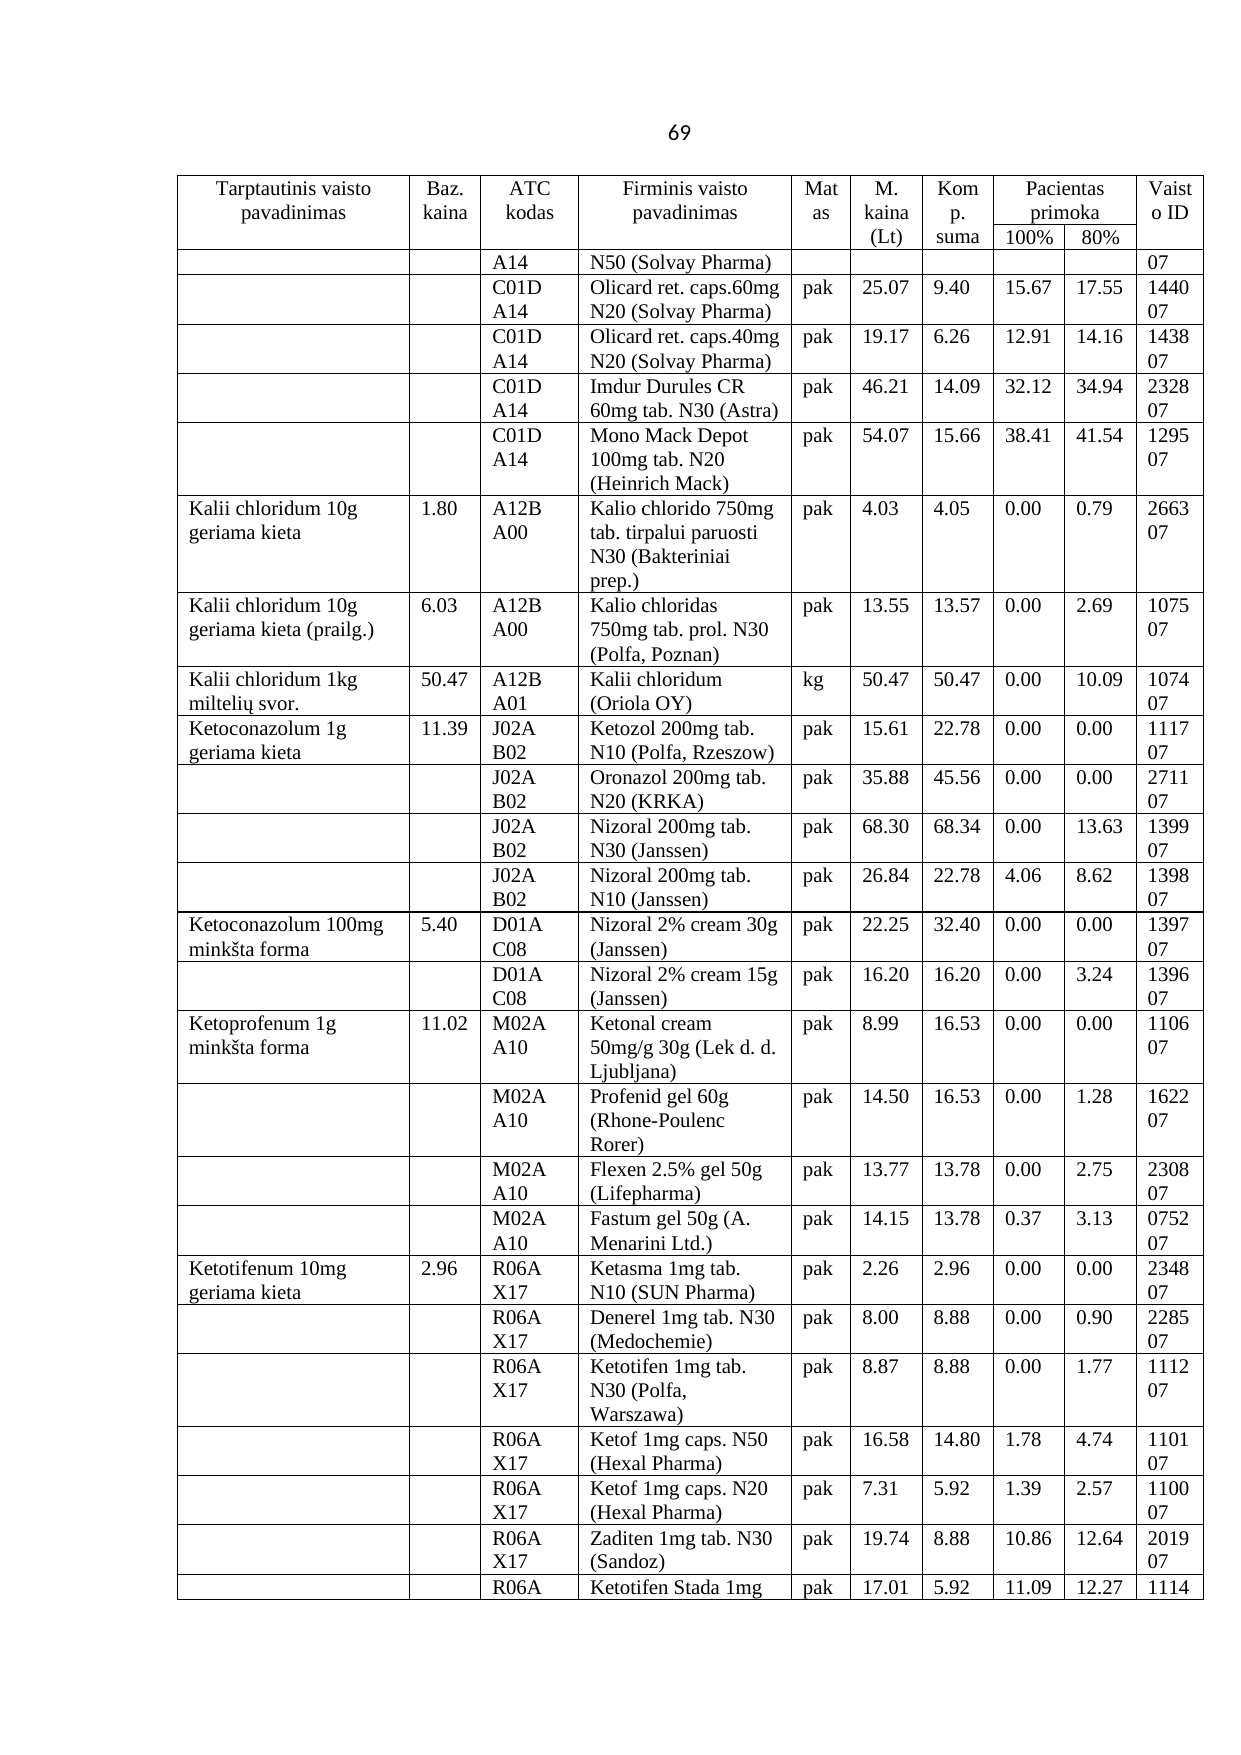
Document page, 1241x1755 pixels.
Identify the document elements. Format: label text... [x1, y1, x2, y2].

table_cell [410, 814, 480, 862]
table_cell pak [792, 593, 850, 666]
table_cell pak [792, 1305, 850, 1353]
table_cell 107407 [1137, 667, 1203, 715]
table_cell pak [792, 325, 850, 373]
table_cell Fastum gel 50g (A. Menarini Ltd.) [579, 1206, 791, 1254]
table_cell [410, 1525, 480, 1573]
table_cell Ketasma 1mg tab. N10 (SUN Pharma) [579, 1256, 791, 1304]
table_cell Kalio chloridas 750mg tab. prol. N30 (Polfa, Poznan) [579, 593, 791, 666]
table_cell 143807 [1137, 325, 1203, 373]
table_cell R06A X17 [481, 1525, 578, 1573]
table_cell [178, 814, 409, 862]
table_cell 266307 [1137, 496, 1203, 592]
table_cell 12.91 [994, 325, 1064, 373]
table_cell 139607 [1137, 962, 1203, 1010]
table_cell 2.57 [1065, 1476, 1136, 1524]
table_cell Ketotifen Stada 1mg [579, 1575, 791, 1599]
table_cell D01A C08 [481, 962, 578, 1010]
table_cell 0.00 [994, 814, 1064, 862]
table_header Matas [792, 176, 850, 249]
table_cell 144007 [1137, 275, 1203, 323]
table_cell [178, 962, 409, 1010]
table_cell 16.58 [851, 1427, 922, 1475]
table_cell J02A B02 [481, 863, 578, 911]
table_cell Profenid gel 60g (Rhone-Poulenc Rorer) [579, 1084, 791, 1156]
table_cell [178, 250, 409, 274]
table_cell 15.66 [923, 250, 993, 274]
table_cell pak [792, 1011, 850, 1083]
table_header Tarptautinis vaisto pavadinimas [178, 176, 409, 249]
table_cell 5.92 [923, 1575, 993, 1599]
table_cell A12B A01 [481, 667, 578, 715]
table_cell 45.56 [923, 765, 993, 813]
table_cell [410, 863, 480, 911]
table_cell 1.80 [410, 496, 480, 592]
table_cell 41.54 [1065, 423, 1136, 495]
table_cell 107507 [1137, 593, 1203, 666]
table_cell 8.99 [851, 1011, 922, 1083]
table_cell R06A X17 [481, 1256, 578, 1304]
table_cell 110607 [1137, 1011, 1203, 1083]
table_cell 46.21 [851, 374, 922, 422]
table_cell 0.00 [1065, 913, 1136, 961]
table_cell 19.17 [851, 325, 922, 373]
table_cell Nizoral 200mg tab. N10 (Janssen) [579, 863, 791, 911]
table_cell pak [792, 423, 850, 495]
table_cell 139807 [1137, 863, 1203, 911]
table_cell R06A X17 [481, 1476, 578, 1524]
table_cell 15.61 [851, 716, 922, 764]
table_cell [178, 1575, 409, 1599]
table_cell [410, 1305, 480, 1353]
table_cell Olicard ret. caps.40mg N20 (Solvay Pharma) [579, 325, 791, 373]
table_cell pak [792, 374, 850, 422]
table_cell pak [792, 496, 850, 592]
table_cell 3.13 [1065, 1206, 1136, 1254]
table_cell 11.39 [410, 716, 480, 764]
table_cell Ketoconazolum 1g geriama kieta [178, 716, 409, 764]
table_cell pak [792, 1525, 850, 1573]
table_cell Nizoral 200mg tab. N30 (Janssen) [579, 814, 791, 862]
table_cell [178, 765, 409, 813]
table_cell 34.94 [1065, 374, 1136, 422]
table_cell pak [792, 716, 850, 764]
table_cell 201907 [1137, 1525, 1203, 1573]
table_cell [178, 1525, 409, 1573]
table_cell 13.55 [851, 593, 922, 666]
table_cell 25.07 [851, 275, 922, 323]
table_cell 1.28 [1065, 1084, 1136, 1156]
table_cell C01D A14 [481, 325, 578, 373]
table_cell [410, 1575, 480, 1599]
table_cell 6.03 [410, 593, 480, 666]
table_cell [410, 1476, 480, 1524]
table_cell 11.09 [994, 1575, 1064, 1599]
table_cell [410, 765, 480, 813]
table_header Pacientas primoka [994, 176, 1136, 224]
table_cell 38.41 [994, 423, 1064, 495]
table_cell 26.84 [851, 863, 922, 911]
table_cell 54.07 [851, 423, 922, 495]
table_cell 0.00 [1065, 765, 1136, 813]
table_cell 14.09 [923, 374, 993, 422]
table_cell 10.86 [994, 1525, 1064, 1573]
table_cell Nizoral 2% cream 15g (Janssen) [579, 962, 791, 1010]
table_cell 14.16 [1065, 325, 1136, 373]
table_cell Ketonal cream 50mg/g 30g (Lek d. d. Ljubljana) [579, 1011, 791, 1083]
table_cell 11.02 [410, 1011, 480, 1083]
table_cell 0.00 [994, 1305, 1064, 1353]
table_cell [178, 1084, 409, 1156]
table_cell pak [792, 1476, 850, 1524]
table_cell Olicard ret. caps.60mg N20 (Solvay Pharma) [579, 275, 791, 323]
table_cell 16.53 [923, 1084, 993, 1156]
table_header M. kaina (Lt) [851, 176, 922, 249]
table_cell 0.00 [994, 716, 1064, 764]
table_cell C01D A14 [481, 423, 578, 495]
table_cell [410, 275, 480, 323]
table_cell 14.15 [851, 1206, 922, 1254]
table_cell [178, 1427, 409, 1475]
table_cell 8.88 [923, 1305, 993, 1353]
table_cell 0.00 [994, 593, 1064, 666]
table_cell 16.53 [923, 1011, 993, 1083]
table_cell 4.74 [1065, 1427, 1136, 1475]
table_cell [410, 423, 480, 495]
table_cell J02A B02 [481, 765, 578, 813]
table_cell Ketotifen 1mg tab. N30 (Polfa, Warszawa) [579, 1354, 791, 1426]
table_cell 80% [1065, 225, 1136, 249]
table_cell [410, 374, 480, 422]
table_cell pak [792, 1256, 850, 1304]
table_cell Oronazol 200mg tab. N20 (KRKA) [579, 765, 791, 813]
table_cell 8.88 [923, 1525, 993, 1573]
table_cell 9.40 [923, 275, 993, 323]
table_cell Denerel 1mg tab. N30 (Medochemie) [579, 1305, 791, 1353]
table_cell [410, 325, 480, 373]
table_cell Ketozol 200mg tab. N10 (Polfa, Rzeszow) [579, 716, 791, 764]
table_cell 2.69 [1065, 593, 1136, 666]
table_cell A12B A00 [481, 496, 578, 592]
table_cell 0.00 [994, 913, 1064, 961]
table_cell 111707 [1137, 716, 1203, 764]
table_cell D01A C08 [481, 913, 578, 961]
table_cell 4.06 [994, 863, 1064, 911]
table_cell Kalii chloridum 1kg miltelių svor. [178, 667, 409, 715]
table_cell 16.20 [923, 962, 993, 1010]
table_cell 15.66 [923, 423, 993, 495]
table_cell R06A X17 [481, 1305, 578, 1353]
table_cell 0.00 [994, 765, 1064, 813]
table_cell 16.20 [851, 962, 922, 1010]
table_cell C01D A14 [481, 374, 578, 422]
table_cell [851, 250, 922, 274]
table_cell 0.00 [994, 1354, 1064, 1426]
table_cell 12.27 [1065, 1575, 1136, 1599]
table_cell J02A B02 [481, 814, 578, 862]
table_cell 139707 [1137, 913, 1203, 961]
table_cell 0.00 [994, 1157, 1064, 1205]
table_cell 234807 [1137, 1256, 1203, 1304]
table_cell pak [792, 1354, 850, 1426]
table_header Baz. kaina [410, 176, 480, 249]
table_cell 14.50 [851, 1084, 922, 1156]
table_cell Kalii chloridum 10g geriama kieta [178, 496, 409, 592]
table_cell 22.78 [923, 716, 993, 764]
table_cell [994, 250, 1064, 274]
table_cell 50.47 [410, 667, 480, 715]
table_cell [178, 1476, 409, 1524]
table_cell 0.00 [1065, 1011, 1136, 1083]
table_cell 0.00 [994, 496, 1064, 592]
table_cell Kalio chlorido 750mg tab. tirpalui paruosti N30 (Bakteriniai prep.) [579, 496, 791, 592]
table_header Firminis vaisto pavadinimas [579, 176, 791, 249]
table_cell 8.00 [851, 1305, 922, 1353]
table_cell pak [792, 962, 850, 1010]
table_cell pak [792, 913, 850, 961]
table_cell J02A B02 [481, 716, 578, 764]
table_cell M02A A10 [481, 1084, 578, 1156]
table_cell pak [792, 275, 850, 323]
table_cell Ketof 1mg caps. N20 (Hexal Pharma) [579, 1476, 791, 1524]
table_cell 68.34 [923, 814, 993, 862]
table_cell [410, 1206, 480, 1254]
table_cell 8.87 [851, 1354, 922, 1426]
table_cell [410, 1427, 480, 1475]
table_cell 14.80 [923, 1427, 993, 1475]
table_cell [178, 1206, 409, 1254]
table_cell pak [792, 765, 850, 813]
table_cell pak [792, 863, 850, 911]
table_cell M02A A10 [481, 1206, 578, 1254]
table_cell 0.00 [994, 1084, 1064, 1156]
table_cell 110107 [1137, 1427, 1203, 1475]
table_cell pak [792, 1575, 850, 1599]
table_cell Kalii chloridum (Oriola OY) [579, 667, 791, 715]
table_cell [178, 1157, 409, 1205]
table_cell 0.00 [1065, 716, 1136, 764]
table_cell 0.00 [994, 667, 1064, 715]
table_cell R06A X17 [481, 1354, 578, 1426]
table_cell 8.62 [1065, 863, 1136, 911]
table_cell 271107 [1137, 765, 1203, 813]
table_cell M02A A10 [481, 1157, 578, 1205]
table_cell [410, 250, 480, 274]
table_cell 232807 [1137, 374, 1203, 422]
table_cell 111207 [1137, 1354, 1203, 1426]
table_cell 0.00 [1065, 1256, 1136, 1304]
table_cell 10.09 [1065, 667, 1136, 715]
table_cell 5.92 [923, 1476, 993, 1524]
table_cell N50 (Solvay Pharma) [579, 250, 791, 274]
table_cell 13.78 [923, 1157, 993, 1205]
table_cell 5.40 [410, 913, 480, 961]
table_cell M02A A10 [481, 1011, 578, 1083]
table_cell 17.01 [851, 1575, 922, 1599]
table_cell 68.30 [851, 814, 922, 862]
table_cell [410, 962, 480, 1010]
table_cell Imdur Durules CR 60mg tab. N30 (Astra) [579, 374, 791, 422]
table_cell [792, 250, 850, 274]
table_cell 19.74 [851, 1525, 922, 1573]
table_cell A12B A00 [481, 593, 578, 666]
table_cell [1065, 250, 1136, 274]
table_cell 3.24 [1065, 962, 1136, 1010]
table_cell 0.90 [1065, 1305, 1136, 1353]
table_cell 50.47 [923, 667, 993, 715]
table_cell 13.78 [923, 1206, 993, 1254]
table_cell 1.39 [994, 1476, 1064, 1524]
table_cell 35.88 [851, 765, 922, 813]
table_cell 50.47 [851, 667, 922, 715]
table_cell 17.55 [1065, 275, 1136, 323]
table_cell 2.75 [1065, 1157, 1136, 1205]
table_cell kg [792, 667, 850, 715]
table_cell 22.25 [851, 913, 922, 961]
table_cell Flexen 2.5% gel 50g (Lifepharma) [579, 1157, 791, 1205]
table_cell 0.00 [994, 962, 1064, 1010]
table_cell Kalii chloridum 10g geriama kieta (prailg.) [178, 593, 409, 666]
table_cell 15.67 [994, 275, 1064, 323]
table_cell 2.96 [923, 1256, 993, 1304]
table_cell pak [792, 1206, 850, 1254]
table_cell Ketoconazolum 100mg minkšta forma [178, 913, 409, 961]
table_cell 32.12 [994, 374, 1064, 422]
table_cell 7.31 [851, 1476, 922, 1524]
table_cell 129507 [1137, 423, 1203, 495]
table_cell 228507 [1137, 1305, 1203, 1353]
table_cell 0.37 [994, 1206, 1064, 1254]
table_cell A14 [481, 250, 578, 274]
table_cell 139907 [1137, 814, 1203, 862]
table_cell [410, 1157, 480, 1205]
table_header Vaisto ID [1137, 176, 1203, 249]
table_cell Ketoprofenum 1g minkšta forma [178, 1011, 409, 1083]
table_cell Ketotifenum 10mg geriama kieta [178, 1256, 409, 1304]
table_cell 4.05 [923, 496, 993, 592]
table_cell 100% [994, 225, 1064, 249]
table_cell 12.64 [1065, 1525, 1136, 1573]
table_cell 13.63 [1065, 814, 1136, 862]
table_cell 13.57 [923, 593, 993, 666]
table_cell pak [792, 1157, 850, 1205]
table_cell 22.78 [923, 863, 993, 911]
table_cell [178, 1305, 409, 1353]
table_cell [178, 374, 409, 422]
table_cell 162207 [1137, 1084, 1203, 1156]
table_cell [178, 863, 409, 911]
table_header ATC kodas [481, 176, 578, 249]
table_cell 4.03 [851, 496, 922, 592]
table_cell 1.77 [1065, 1354, 1136, 1426]
table_cell 32.40 [923, 913, 993, 961]
table_header Komp. suma (Lt) [923, 176, 993, 249]
table_cell Nizoral 2% cream 30g (Janssen) [579, 913, 791, 961]
table_cell [178, 1354, 409, 1426]
table_cell 110007 [1137, 1476, 1203, 1524]
table_cell Mono Mack Depot 100mg tab. N20 (Heinrich Mack) [579, 423, 791, 495]
table_cell C01D A14 [481, 275, 578, 323]
table_cell [410, 1084, 480, 1156]
table_cell 2.26 [851, 1256, 922, 1304]
table_cell [178, 325, 409, 373]
table_cell R06A [481, 1575, 578, 1599]
table_cell [410, 1354, 480, 1426]
table_cell R06A X17 [481, 1427, 578, 1475]
table_cell 07 [1137, 250, 1203, 274]
table_cell pak [792, 1084, 850, 1156]
table_cell [178, 423, 409, 495]
table_cell [178, 275, 409, 323]
table_cell 13.77 [851, 1157, 922, 1205]
table_cell Ketof 1mg caps. N50 (Hexal Pharma) [579, 1427, 791, 1475]
table_cell pak [792, 814, 850, 862]
table_cell 1114 [1137, 1575, 1203, 1599]
table_cell 6.26 [923, 325, 993, 373]
table_cell 230807 [1137, 1157, 1203, 1205]
table_cell 0.79 [1065, 496, 1136, 592]
table_cell pak [792, 1427, 850, 1475]
table_cell 8.88 [923, 1354, 993, 1426]
table_cell 2.96 [410, 1256, 480, 1304]
table_cell 0.00 [994, 1256, 1064, 1304]
table_cell Zaditen 1mg tab. N30 (Sandoz) [579, 1525, 791, 1573]
table_cell 1.78 [994, 1427, 1064, 1475]
table_cell 075207 [1137, 1206, 1203, 1254]
table_cell 0.00 [994, 1011, 1064, 1083]
